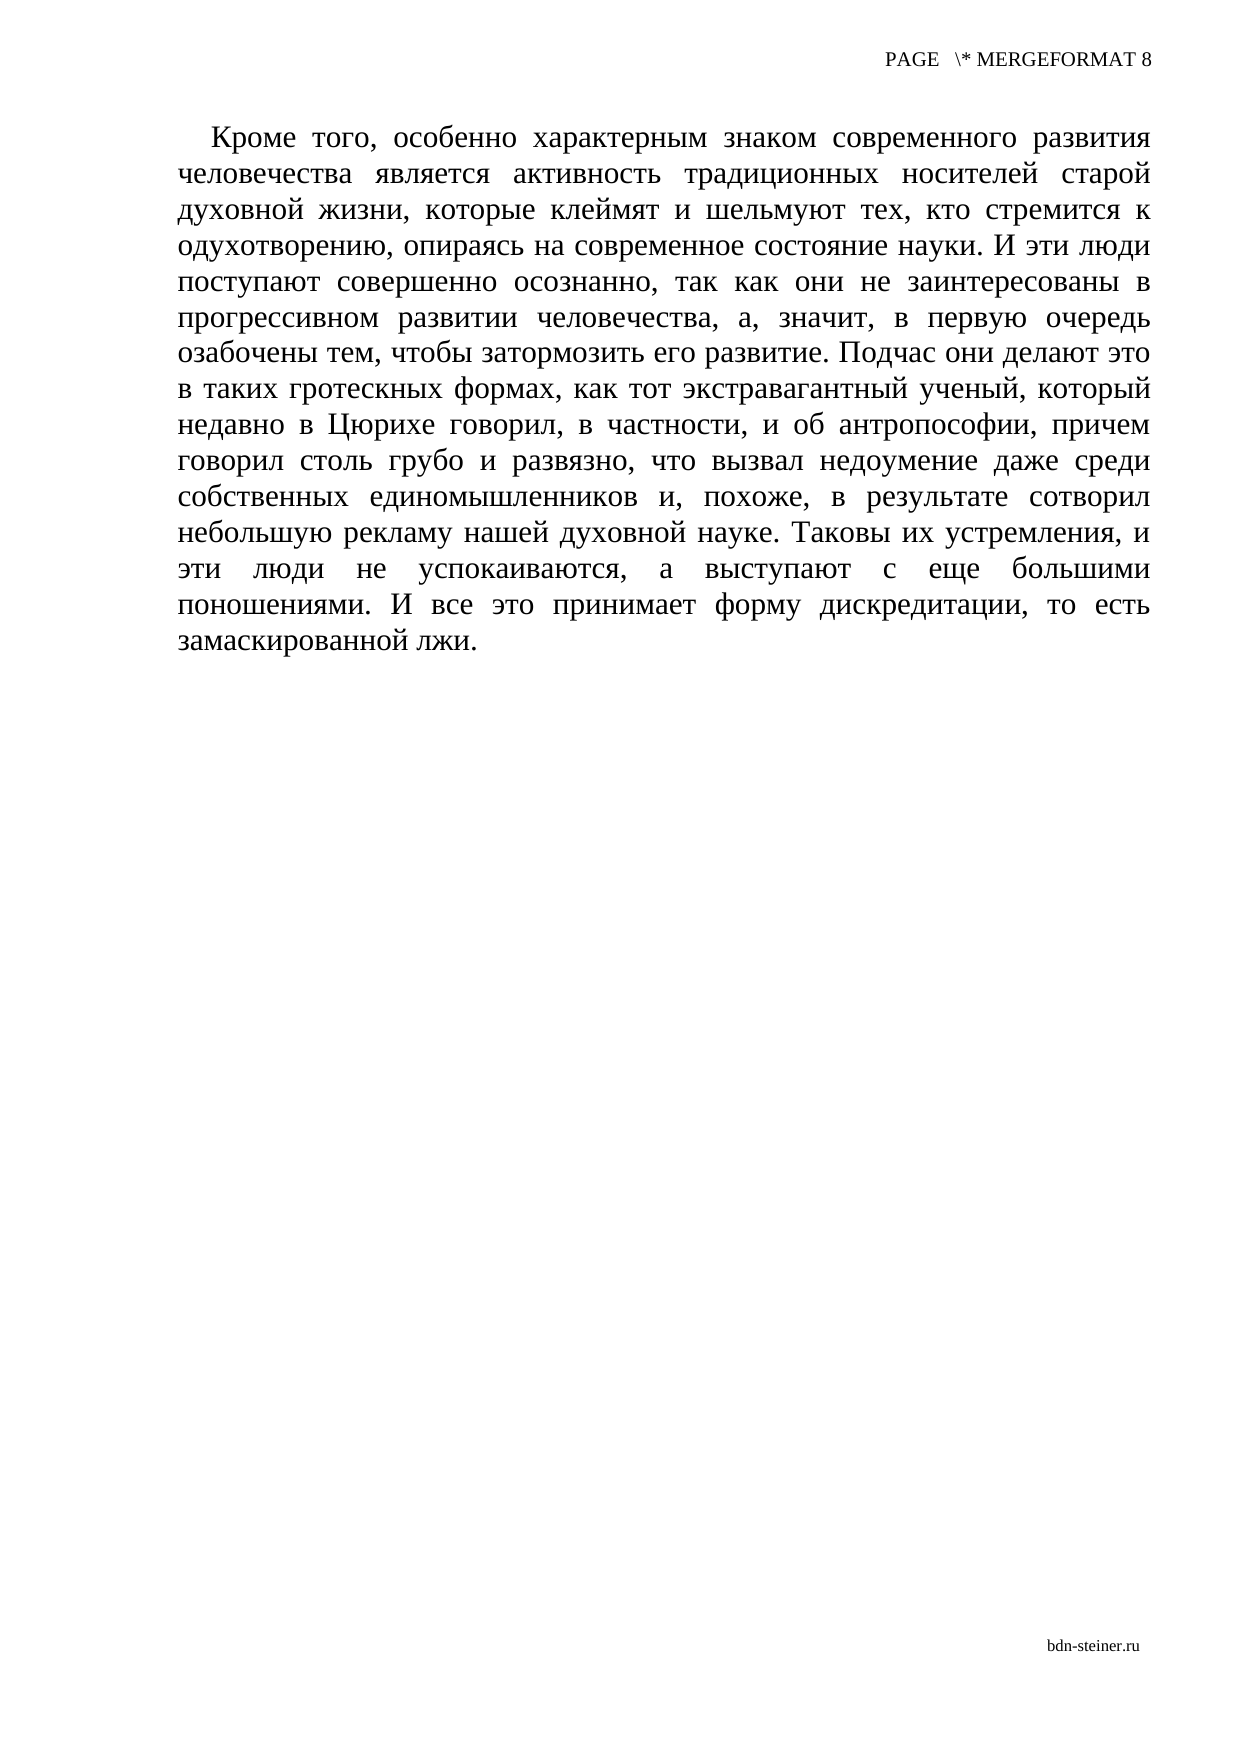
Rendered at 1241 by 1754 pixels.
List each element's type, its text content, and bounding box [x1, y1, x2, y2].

text Кроме того, особенно характерным знаком современного развития человечества является активность традиционных носителей старой духовной жизни, которые клеймят и шельмуют тех, кто стремится к одухотворению, опираясь на современное состояние науки. И эти люди поступают совершенно осознанно, так как они не заинтересованы в прогрессивном развитии человечества, а, значит, в первую очередь озабочены тем, чтобы затормозить его развитие. Подчас они делают это в таких гротескных формах, как тот экстравагантный ученый, который недавно в Цюрихе говорил, в частности, и об антропософии, причем говорил столь грубо и развязно, что вызвал недоумение даже среди собственных единомышленников и, похоже, в результате сотворил небольшую рекламу нашей духовной науке. Таковы их устремления, и эти люди не успокаиваются, а выступают с еще большими поношениями. И все это принимает форму дискредитации, то есть замаскированной лжи. [177, 118, 1152, 657]
